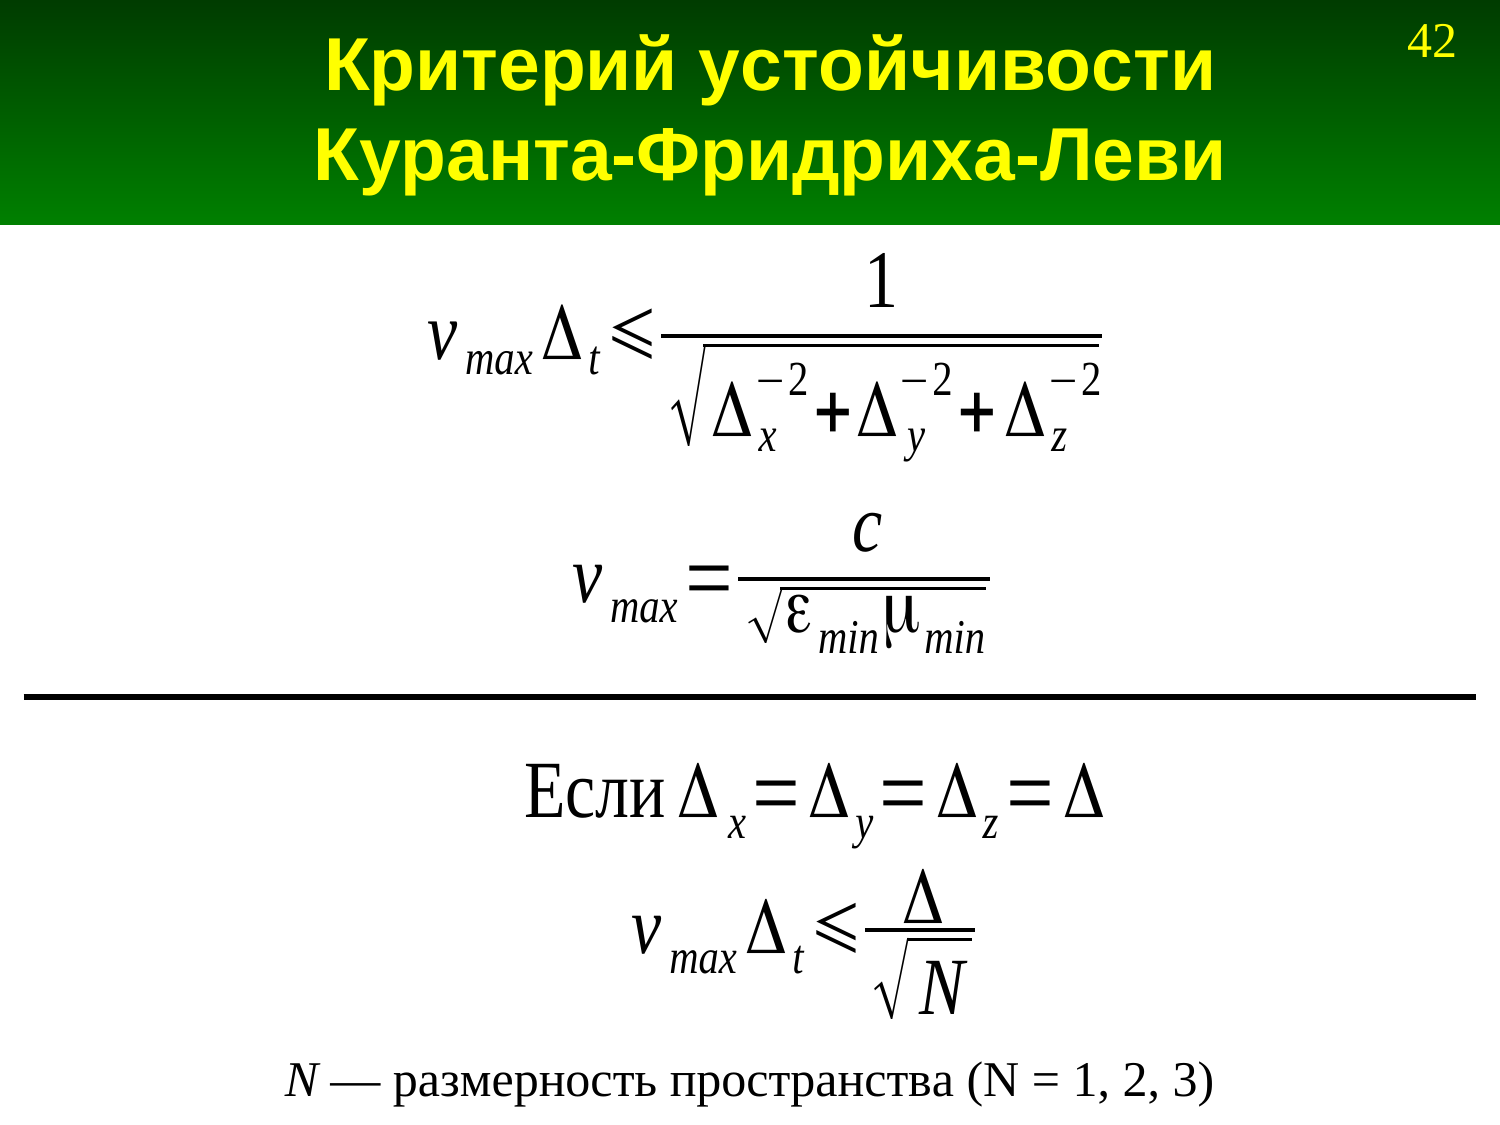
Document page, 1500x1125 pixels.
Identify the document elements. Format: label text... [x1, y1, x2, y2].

chart [410, 236, 1124, 464]
title Критерий устойчивости Куранта-Фридриха-Леви [100, 7, 1441, 204]
text_box N — размерность пространства (N = 1, 2, 3) [269, 1039, 1231, 1115]
chart [555, 480, 1011, 662]
chart [507, 746, 1123, 851]
chart [614, 862, 997, 1034]
